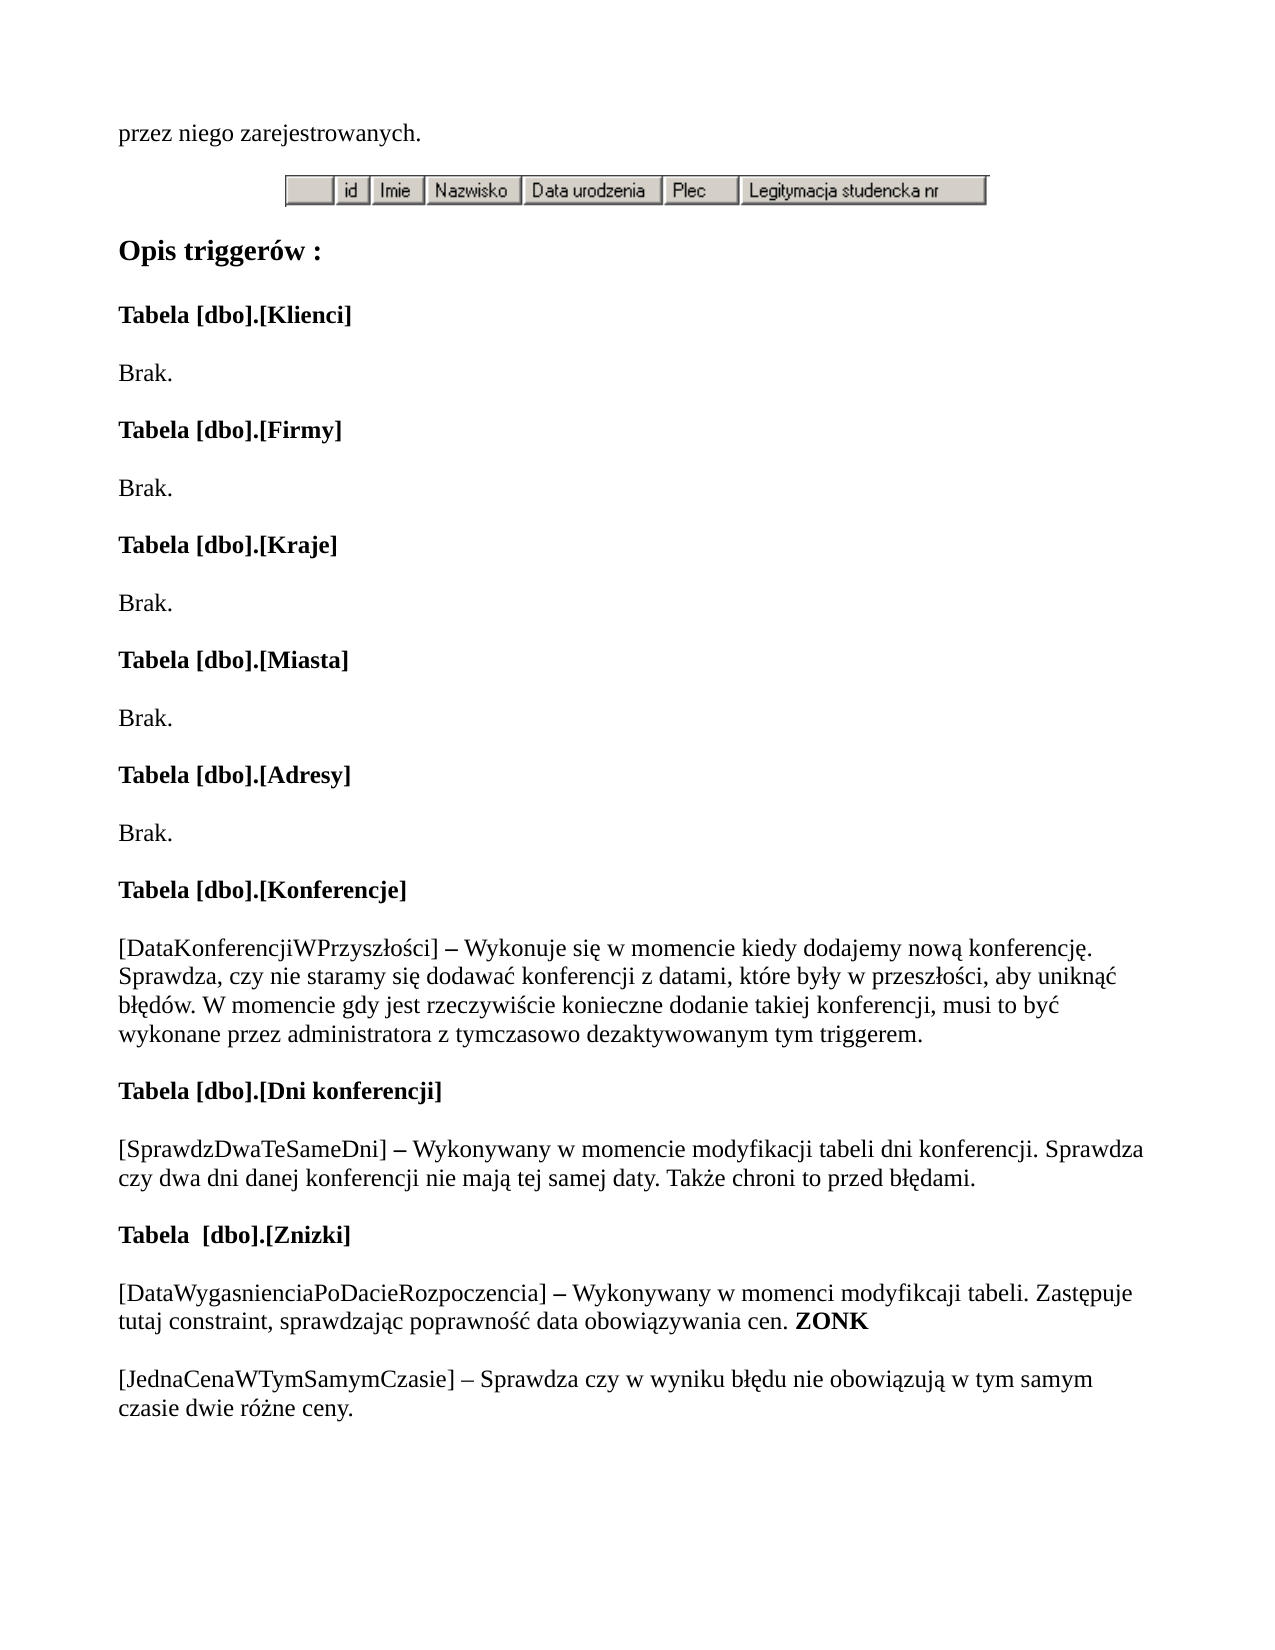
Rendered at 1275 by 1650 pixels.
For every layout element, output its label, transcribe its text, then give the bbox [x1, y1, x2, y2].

text Brak. [118, 588, 1157, 616]
text Tabela [dbo].[Znizki] [118, 1220, 1157, 1249]
text Brak. [118, 818, 1157, 846]
text Brak. [118, 358, 1157, 386]
text przez niego zarejestrowanych. [118, 118, 1157, 147]
picture [285, 175, 990, 207]
text Opis triggerów : [118, 233, 1157, 267]
text [DataWygasnienciaPoDacieRozpoczencia] – Wykonywany w momenci modyfikcaji tabeli. Zastępuje tutaj constraint, sprawdzając poprawność data obowiązywania cen. ZONK [118, 1278, 1157, 1335]
text Brak. [118, 473, 1157, 501]
text Tabela [dbo].[Miasta] [118, 645, 1157, 674]
text Tabela [dbo].[Adresy] [118, 760, 1157, 789]
text [DataKonferencjiWPrzyszłości] – Wykonuje się w momencie kiedy dodajemy nową konferencję. Sprawdza, czy nie staramy się dodawać konferencji z datami, które były w przeszłości, aby uniknąć błędów. W momencie gdy jest rzeczywiście konieczne dodanie takiej konferencji, musi to być wykonane przez administratora z tymczasowo dezaktywowanym tym triggerem. [118, 933, 1157, 1048]
text [SprawdzDwaTeSameDni] – Wykonywany w momencie modyfikacji tabeli dni konferencji. Sprawdza czy dwa dni danej konferencji nie mają tej samej daty. Także chroni to przed błędami. [118, 1134, 1157, 1191]
text [JednaCenaWTymSamymCzasie] – Sprawdza czy w wyniku błędu nie obowiązują w tym samym czasie dwie różne ceny. [118, 1364, 1157, 1421]
text Brak. [118, 703, 1157, 731]
text Tabela [dbo].[Kraje] [118, 530, 1157, 559]
text Tabela [dbo].[Klienci] [118, 300, 1157, 329]
text Tabela [dbo].[Konferencje] [118, 875, 1157, 904]
text Tabela [dbo].[Dni konferencji] [118, 1076, 1157, 1105]
text Tabela [dbo].[Firmy] [118, 415, 1157, 444]
